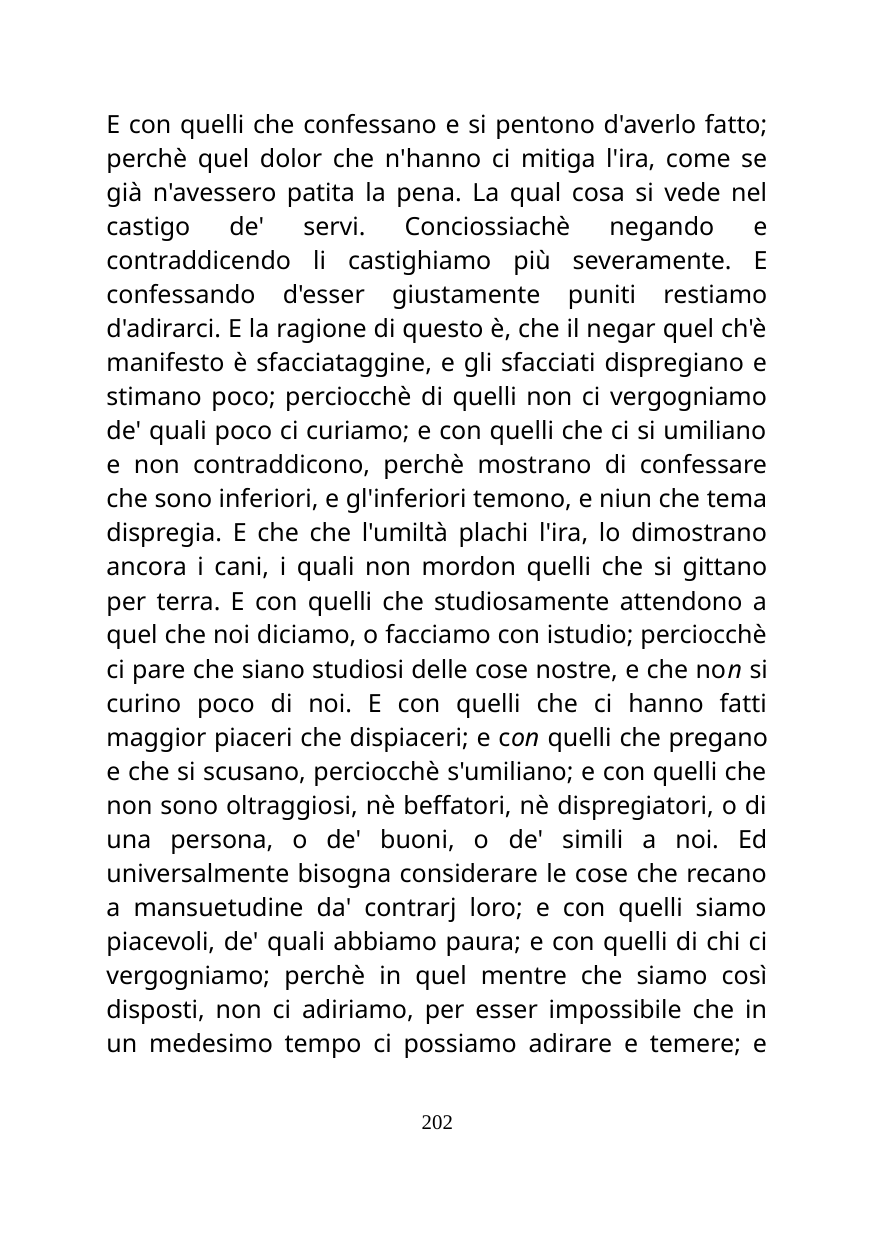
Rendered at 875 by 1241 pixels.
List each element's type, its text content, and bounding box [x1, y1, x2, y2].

text E con quelli che confessano e si pentono d'averlo fatto; perchè quel dolor che n'hanno ci mitiga l'ira, come se già n'avessero patita la pena. La qual cosa si vede nel castigo de' servi. Conciossiachè negando e contraddicendo li castighiamo più severamente. E confessando d'esser giustamente puniti restiamo d'adirarci. E la ragione di questo è, che il negar quel ch'è manifesto è sfacciataggine, e gli sfacciati dispregiano e stimano poco; perciocchè di quelli non ci vergogniamo de' quali poco ci curiamo; e con quelli che ci si umiliano e non contraddicono, perchè mostrano di confessare che sono inferiori, e gl'inferiori temono, e niun che tema dispregia. E che che l'umiltà plachi l'ira, lo dimostrano ancora i cani, i quali non mordon quelli che si gittano per terra. E con quelli che studiosamente attendono a quel che noi diciamo, o facciamo con istudio; perciocchè ci pare che siano studiosi delle cose nostre, e che non si curino poco di noi. E con quelli che ci hanno fatti maggior piaceri che dispiaceri; e con quelli che pregano e che si scusano, perciocchè s'umiliano; e con quelli che non sono oltraggiosi, nè beffatori, nè dispregiatori, o di una persona, o de' buoni, o de' simili a noi. Ed universalmente bisogna considerare le cose che recano a mansuetudine da' contrarj loro; e con quelli siamo piacevoli, de' quali abbiamo paura; e con quelli di chi ci vergogniamo; perchè in quel mentre che siamo così disposti, non ci adiriamo, per esser impossibile che in un medesimo tempo ci possiamo adirare e temere; e [106, 106, 768, 1060]
